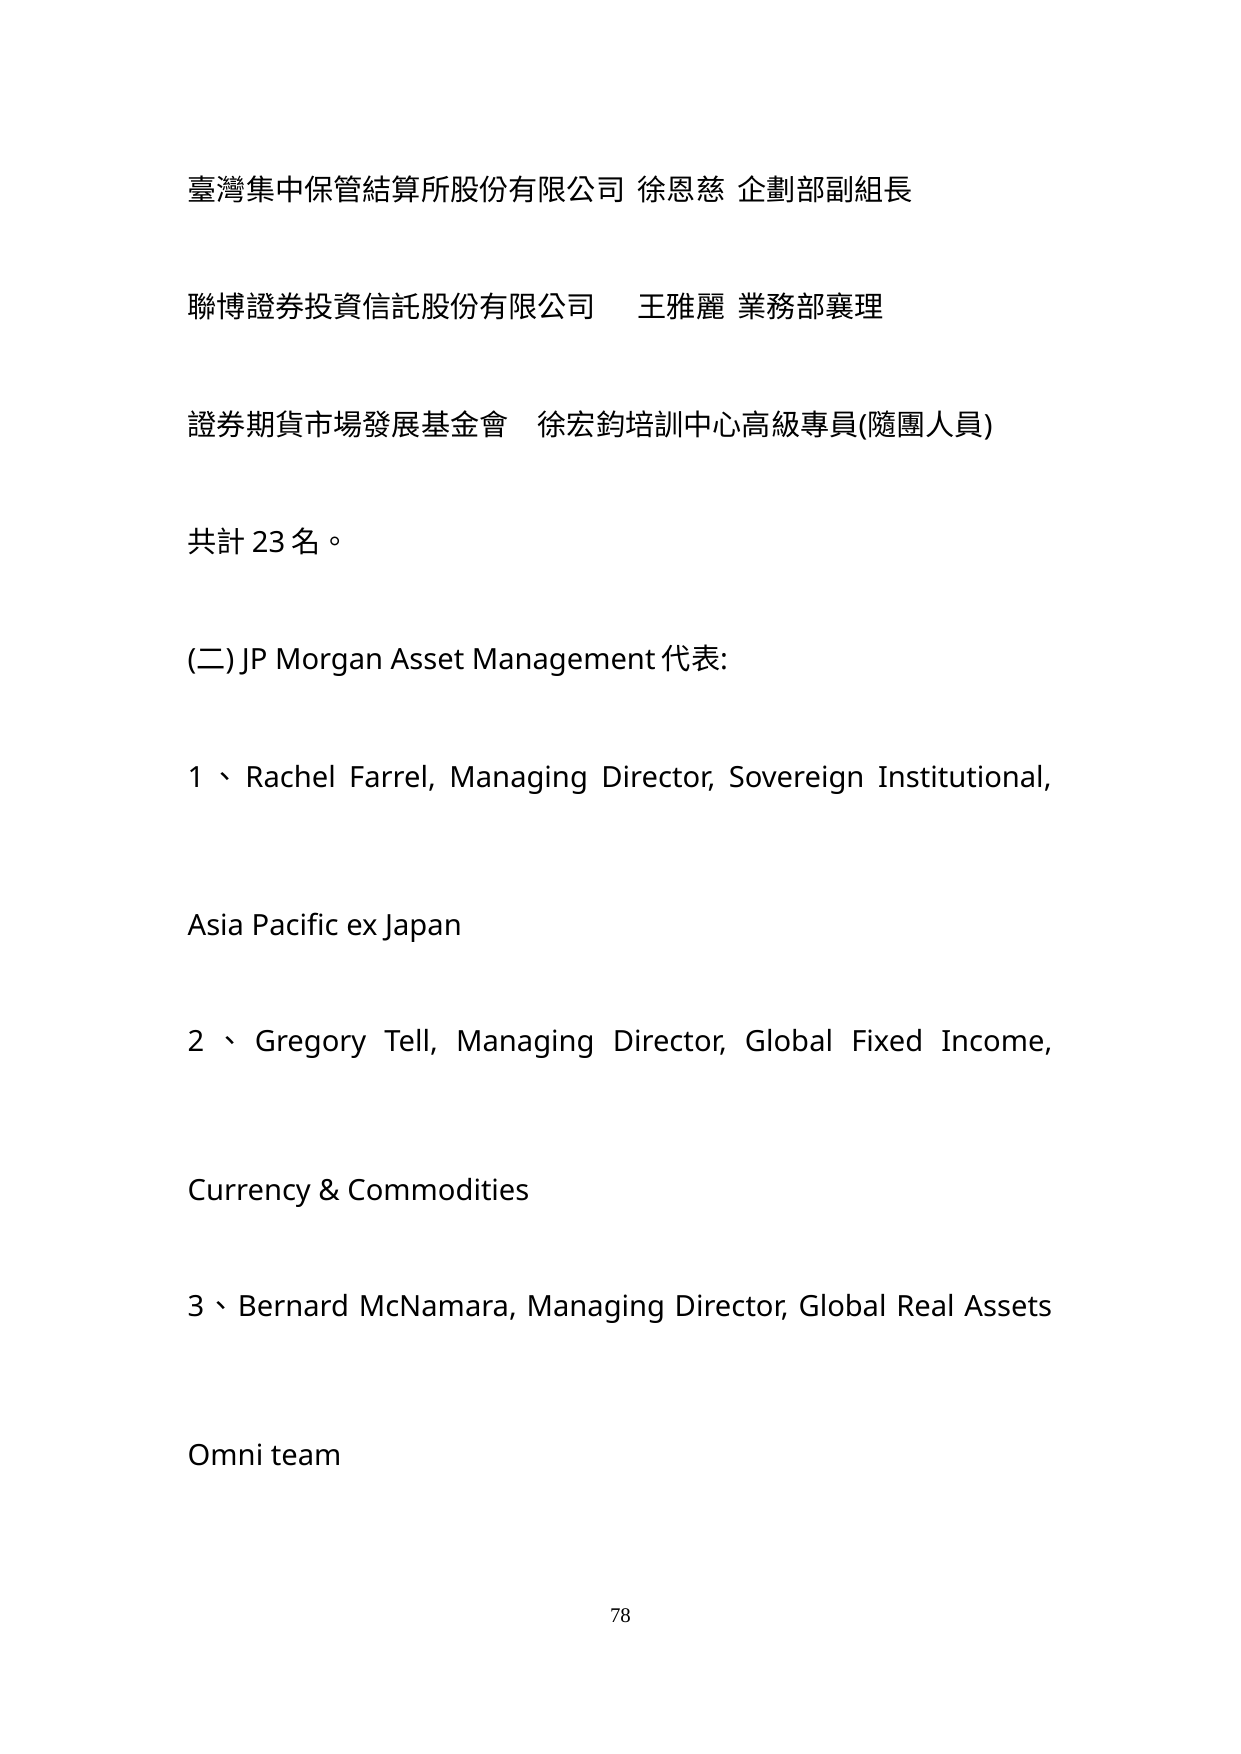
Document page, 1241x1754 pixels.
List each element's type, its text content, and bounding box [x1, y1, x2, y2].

text 2、Gregory Tell, Managing Director, Global Fixed Income, Currency & Commodities [187, 1002, 1053, 1227]
text (二) JP Morgan Asset Management代表: [187, 619, 1053, 694]
text 3、Bernard McNamara, Managing Director, Global Real Assets Omni team [187, 1266, 1053, 1491]
text 證券期貨市場發展基金會 徐宏鈞培訓中心高級專員(隨團人員) [187, 385, 1053, 460]
text 臺灣集中保管結算所股份有限公司 徐恩慈 企劃部副組長 [187, 150, 1053, 225]
text 聯博證券投資信託股份有限公司 王雅麗 業務部襄理 [187, 267, 1053, 342]
text 1、Rachel Farrel, Managing Director, Sovereign Institutional, Asia Pacific ex Japan [187, 737, 1053, 962]
text 共計23名。 [187, 502, 1053, 577]
